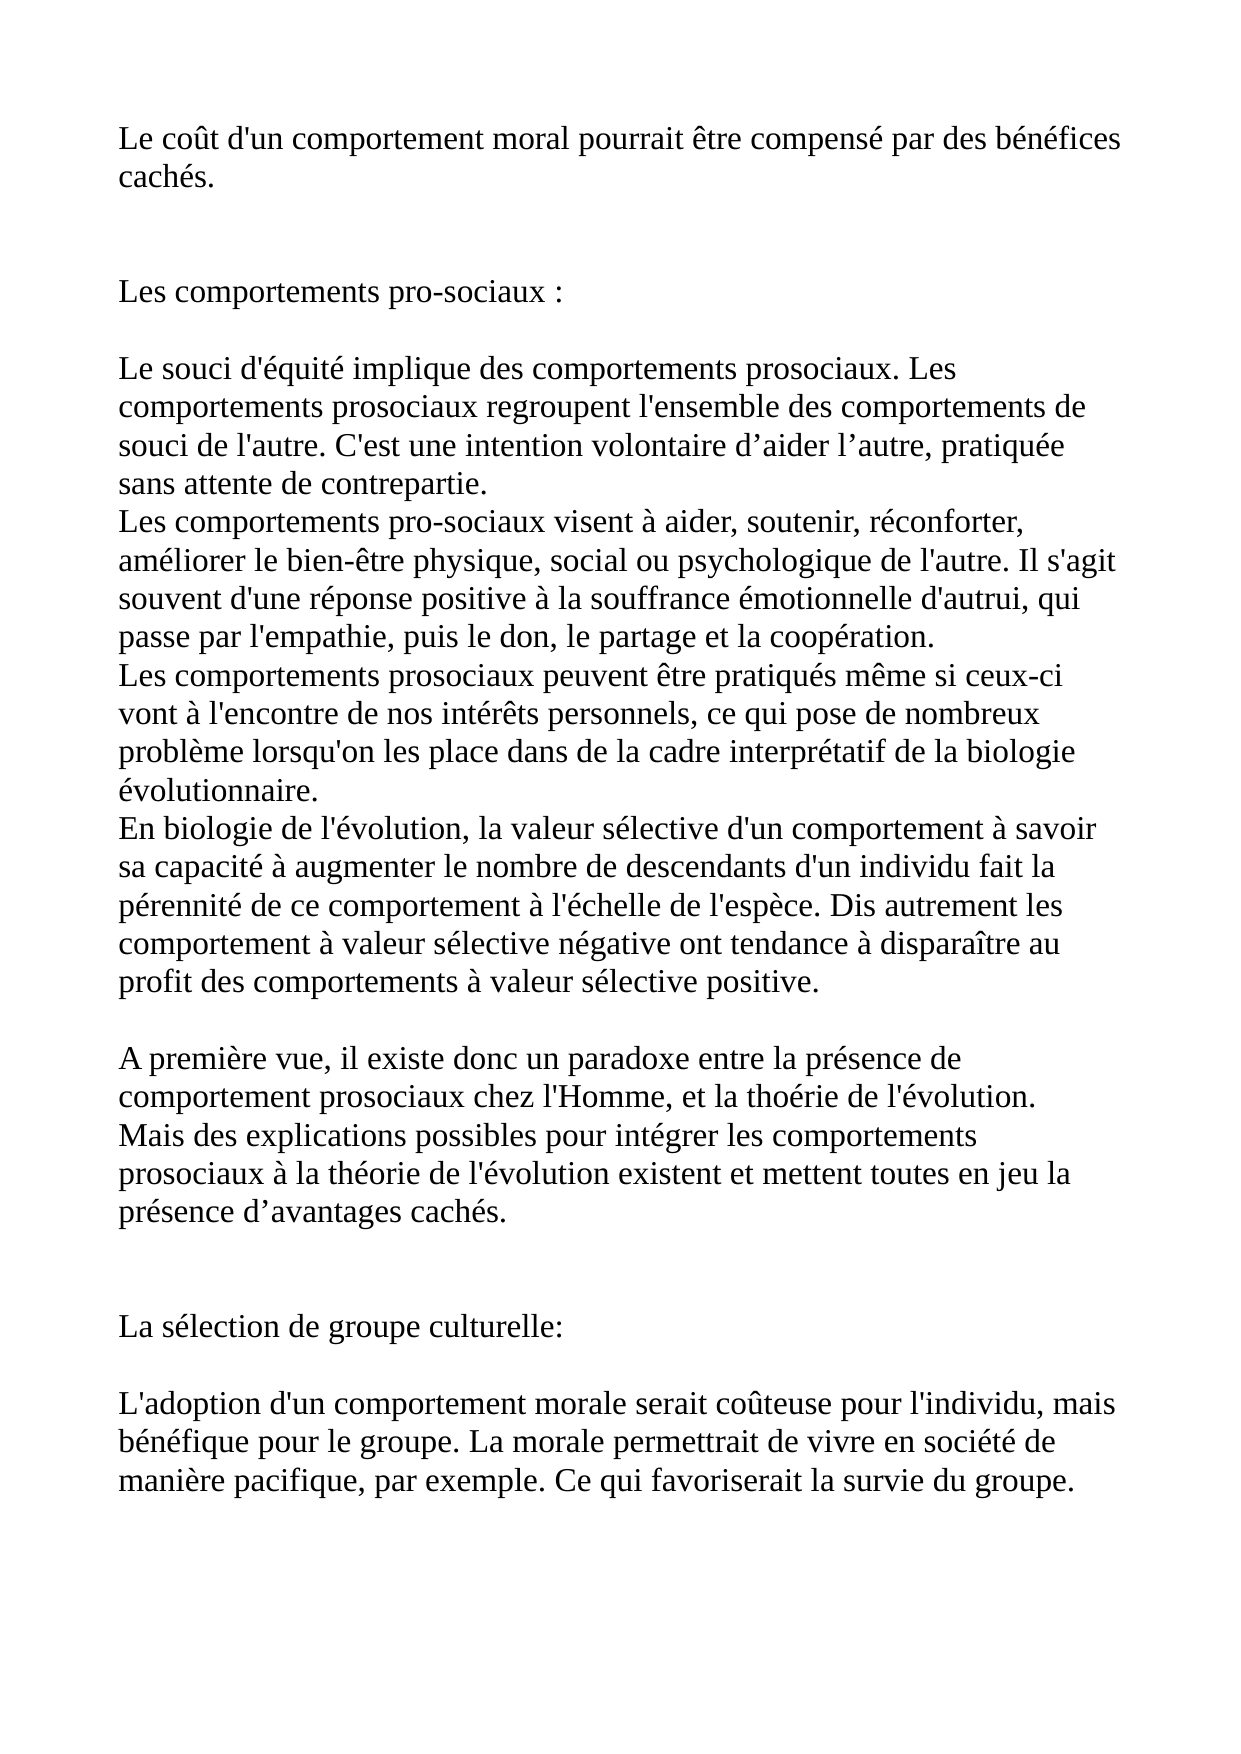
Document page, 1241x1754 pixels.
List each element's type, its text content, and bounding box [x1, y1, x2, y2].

text La sélection de groupe culturelle: [118, 1306, 1122, 1345]
text Les comportements pro-sociaux : [118, 271, 1122, 310]
text Le coût d'un comportement moral pourrait être compensé par des bénéfices cachés. [118, 118, 1122, 195]
text En biologie de l'évolution, la valeur sélective d'un comportement à savoir sa capacité à augmenter le nombre de descendants d'un individu fait la pérennité de ce comportement à l'échelle de l'espèce. Dis autrement les comportement à valeur sélective négative ont tendance à disparaître au profit des comportements à valeur sélective positive. [118, 808, 1122, 1000]
text A première vue, il existe donc un paradoxe entre la présence de comportement prosociaux chez l'Homme, et la thoérie de l'évolution. [118, 1038, 1122, 1115]
text Mais des explications possibles pour intégrer les comportements prosociaux à la théorie de l'évolution existent et mettent toutes en jeu la présence d’avantages cachés. [118, 1115, 1122, 1230]
text Les comportements pro-sociaux visent à aider, soutenir, réconforter, améliorer le bien-être physique, social ou psychologique de l'autre. Il s'agit souvent d'une réponse positive à la souffrance émotionnelle d'autrui, qui passe par l'empathie, puis le don, le partage et la coopération. [118, 501, 1122, 655]
text Le souci d'équité implique des comportements prosociaux. Les comportements prosociaux regroupent l'ensemble des comportements de souci de l'autre. C'est une intention volontaire d’aider l’autre, pratiquée sans attente de contrepartie. [118, 348, 1122, 501]
text Les comportements prosociaux peuvent être pratiqués même si ceux-ci vont à l'encontre de nos intérêts personnels, ce qui pose de nombreux problème lorsqu'on les place dans de la cadre interprétatif de la biologie évolutionnaire. [118, 655, 1122, 808]
text L'adoption d'un comportement morale serait coûteuse pour l'individu, mais bénéfique pour le groupe. La morale permettrait de vivre en société de manière pacifique, par exemple. Ce qui favoriserait la survie du groupe. [118, 1383, 1122, 1498]
